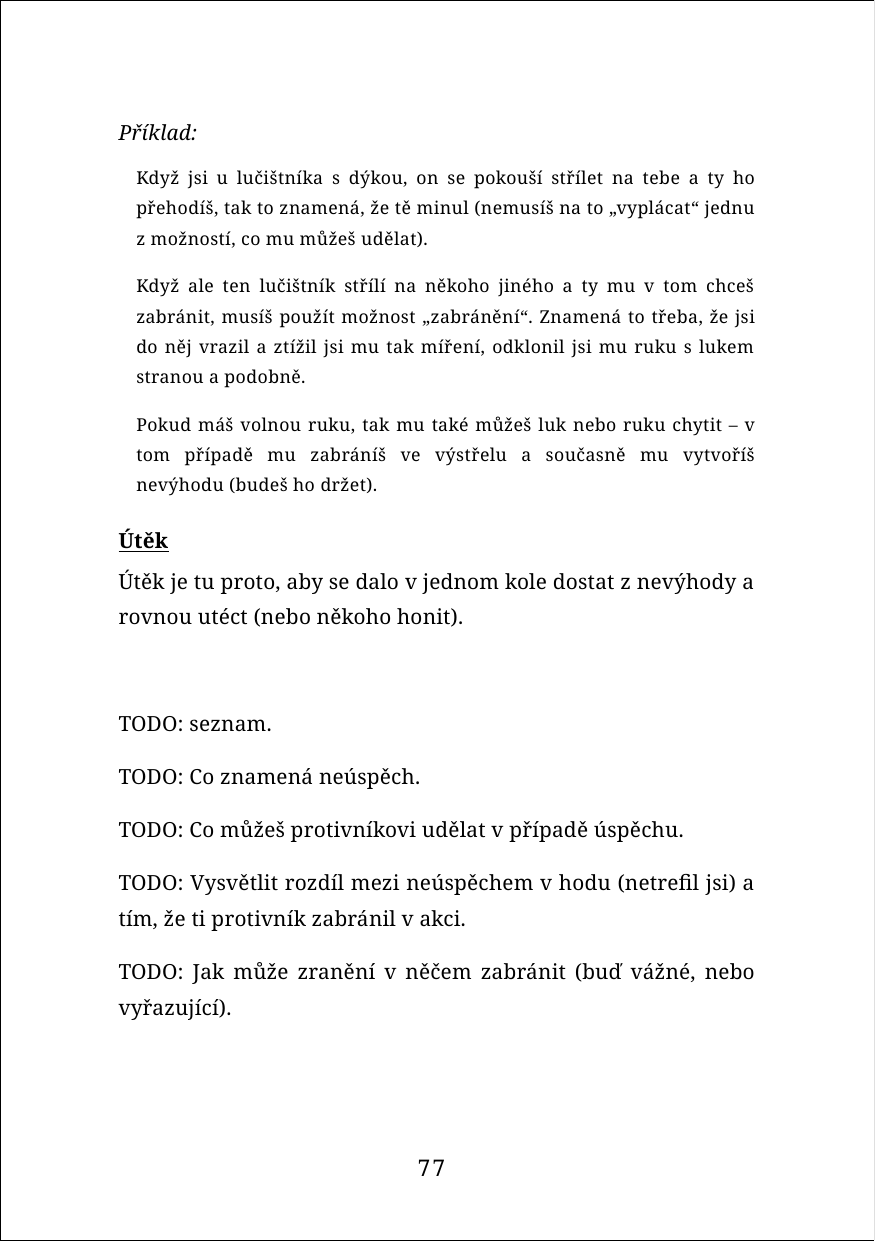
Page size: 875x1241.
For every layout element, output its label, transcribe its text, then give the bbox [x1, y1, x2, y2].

text TODO: Vysvětlit rozdíl mezi neúspěchem v hodu (netrefil jsi) a tím, že ti protivník zabránil v akci. [118, 868, 756, 932]
text Útěk je tu proto, aby se dalo v jednom kole dostat z nevýhody a rovnou utéct (nebo někoho honit). [118, 567, 756, 631]
text TODO: Jak může zranění v něčem zabránit (buď vážné, nebo vyřazující). [118, 957, 756, 1021]
text TODO: seznam. [118, 709, 756, 737]
text Pokud máš volnou ruku, tak mu také můžeš luk nebo ruku chytit – v tom případě mu zabráníš ve výstřelu a současně mu vytvoříš nevýhodu (budeš ho držet). [136, 412, 756, 497]
text Příklad: [118, 118, 756, 147]
text TODO: Co můžeš protivníkovi udělat v případě úspěchu. [118, 815, 756, 844]
text Když jsi u lučištníka s dýkou, on se pokouší střílet na tebe a ty ho přehodíš, tak to znamená, že tě minul (nemusíš na to „vyplácat“ jednu z možností, co mu můžeš udělat). [136, 166, 756, 250]
subtitle Útěk [118, 527, 756, 555]
text Když ale ten lučištník střílí na někoho jiného a ty mu v tom chceš zabránit, musíš použít možnost „zabránění“. Znamená to třeba, že jsi do něj vrazil a ztížil jsi mu tak míření, odklonil jsi mu ruku s lukem stranou a podobně. [136, 274, 756, 389]
text TODO: Co znamená neúspěch. [118, 762, 756, 791]
